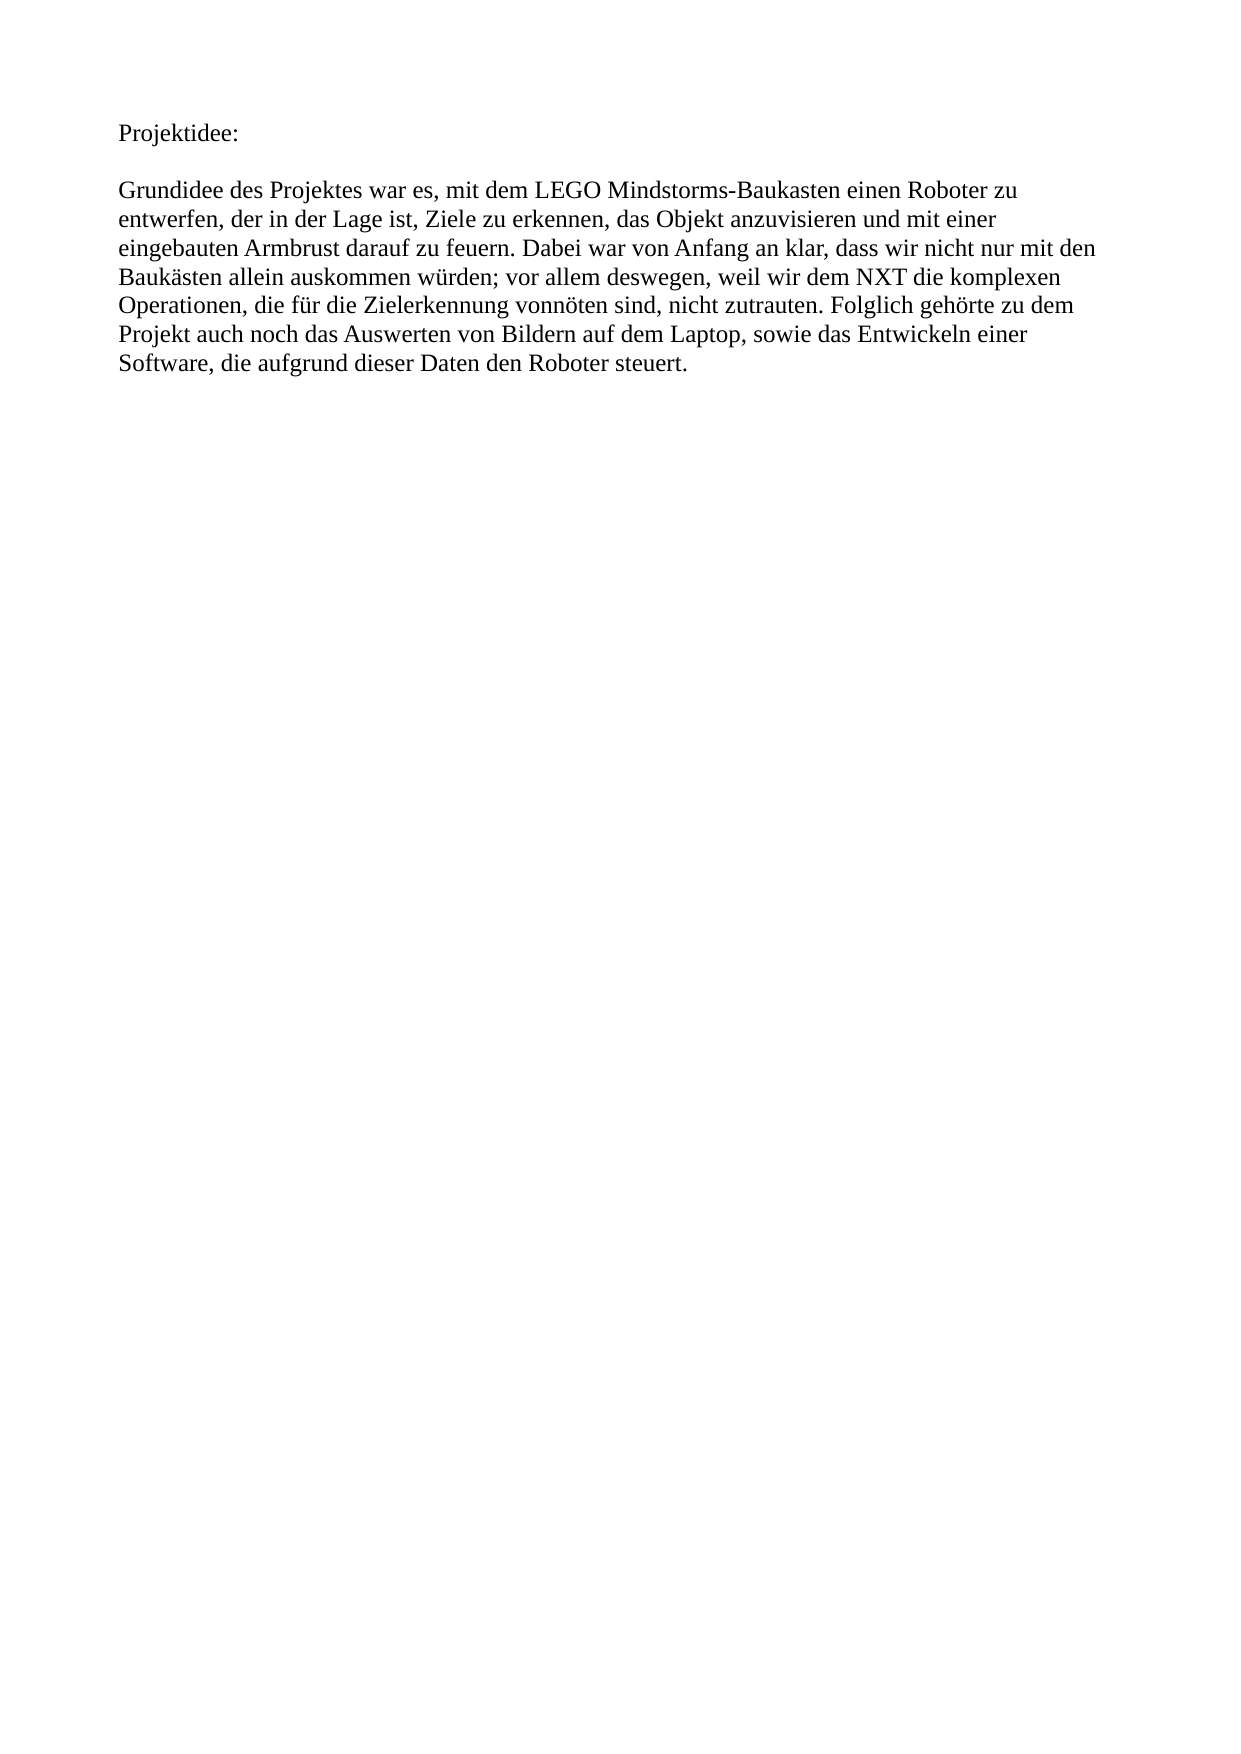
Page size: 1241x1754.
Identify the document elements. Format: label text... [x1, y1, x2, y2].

text Grundidee des Projektes war es, mit dem LEGO Mindstorms-Baukasten einen Roboter zu entwerfen, der in der Lage ist, Ziele zu erkennen, das Objekt anzuvisieren und mit einer eingebauten Armbrust darauf zu feuern. Dabei war von Anfang an klar, dass wir nicht nur mit den Baukästen allein auskommen würden; vor allem deswegen, weil wir dem NXT die komplexen Operationen, die für die Zielerkennung vonnöten sind, nicht zutrauten. Folglich gehörte zu dem Projekt auch noch das Auswerten von Bildern auf dem Laptop, sowie das Entwickeln einer Software, die aufgrund dieser Daten den Roboter steuert. [118, 176, 1122, 377]
text Projektidee: [118, 118, 1122, 147]
